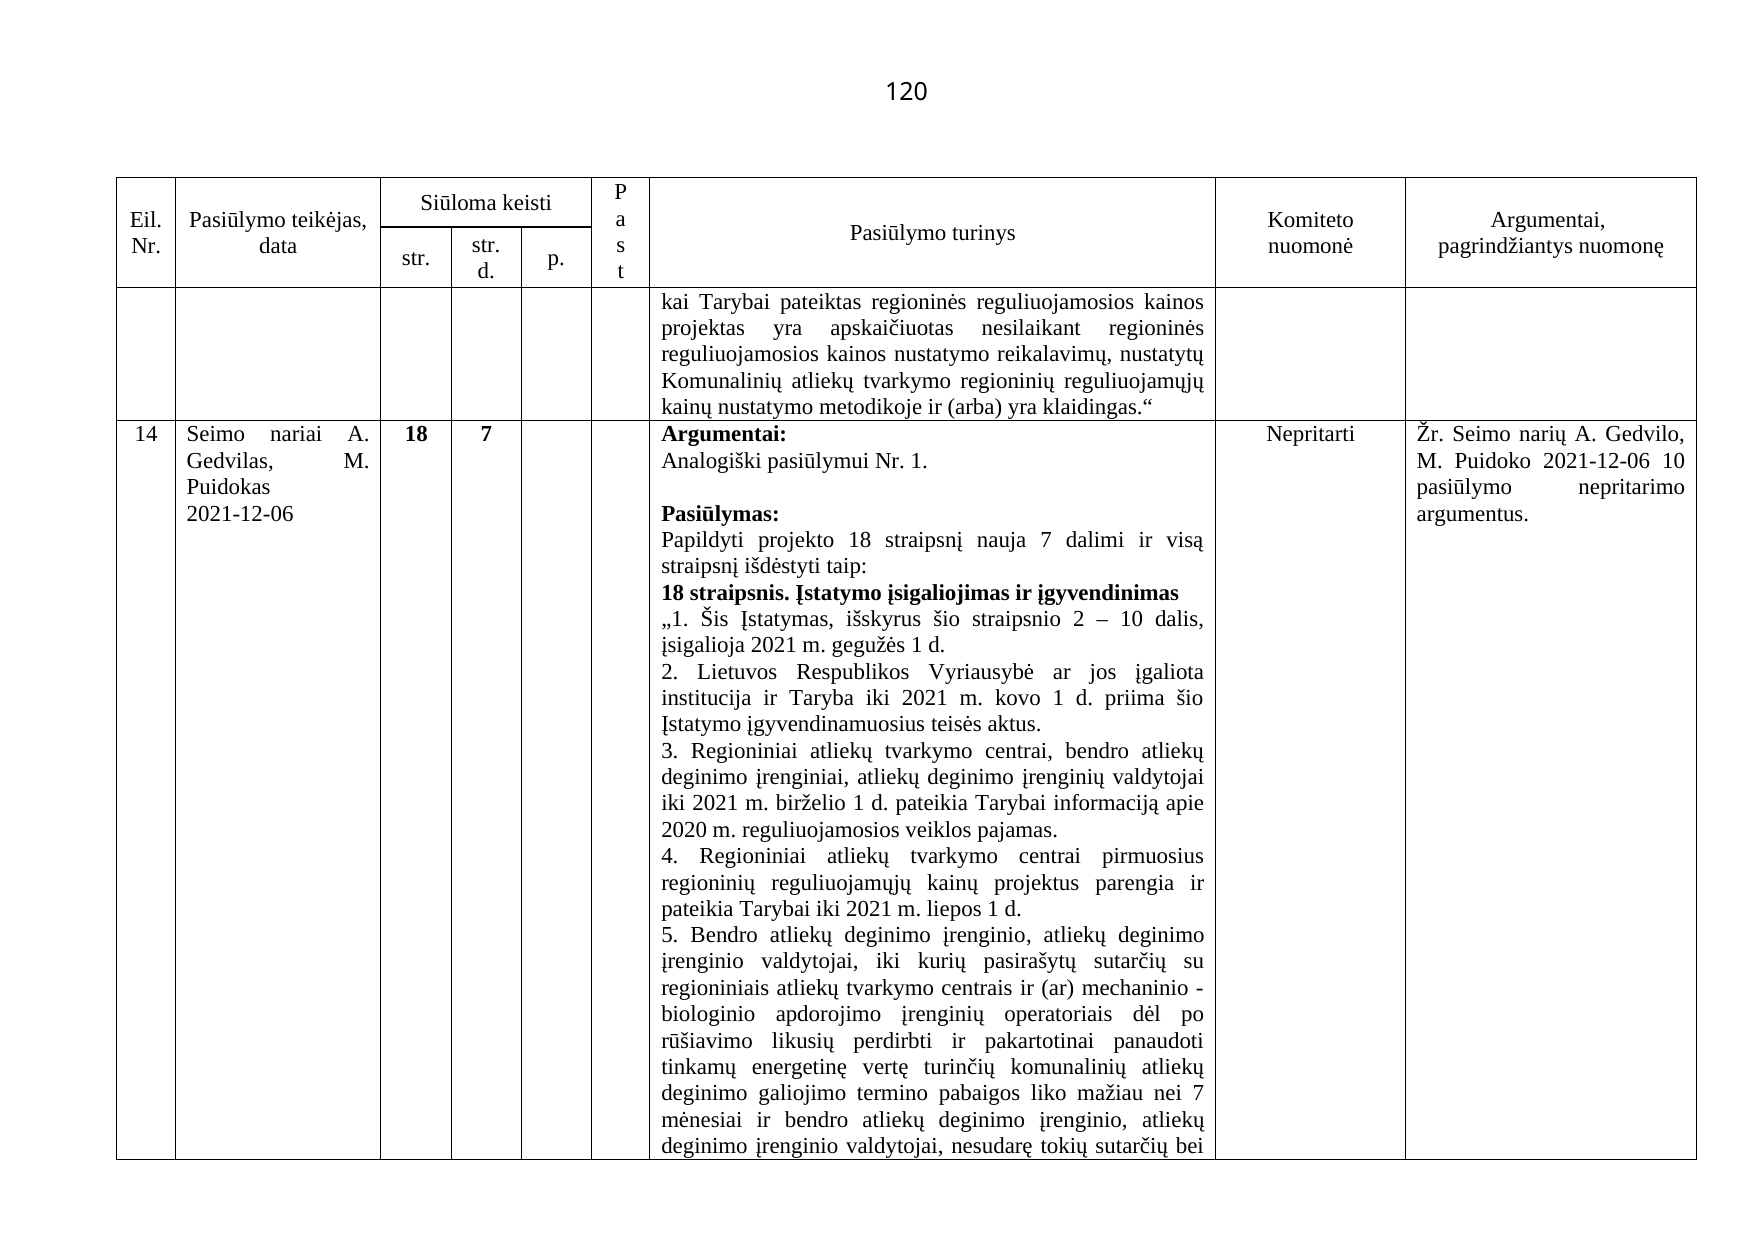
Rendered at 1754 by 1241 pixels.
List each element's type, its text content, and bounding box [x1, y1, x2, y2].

table_cell str. [381, 228, 451, 287]
table_header Argumentai, pagrindžiantys nuomonę [1406, 178, 1696, 287]
table_cell kai Tarybai pateiktas regioninės reguliuojamosios kainos projektas yra apskaičiuotas nesilaikant regioninės reguliuojamosios kainos nustatymo reikalavimų, nustatytų Komunalinių atliekų tvarkymo regioninių reguliuojamųjų kainų nustatymo metodikoje ir (arba) yra klaidingas.“ [650, 288, 1215, 419]
table_cell [176, 288, 380, 419]
table_cell [452, 288, 521, 419]
table_cell [117, 288, 175, 419]
table_cell 7 [452, 421, 521, 1158]
table_cell Žr. Seimo narių A. Gedvilo, M. Puidoko 2021-12-06 10 pasiūlymo nepritarimo argumentus. [1406, 421, 1696, 1158]
table_cell [1216, 288, 1405, 419]
table_cell [592, 421, 649, 1158]
table_header Pasiūlymo turinys [650, 178, 1215, 287]
table_cell 18 [381, 421, 451, 1158]
table_cell Nepritarti [1216, 421, 1405, 1158]
table_header Eil. Nr. [117, 178, 175, 287]
table_header Pastabos [592, 178, 649, 287]
table_cell Argumentai: Analogiški pasiūlymui Nr. 1. Pasiūlymas: Papildyti projekto 18 straipsnį nauja 7 dalimi ir visą straipsnį išdėstyti taip: 18 straipsnis. Įstatymo įsigaliojimas ir įgyvendinimas „1. Šis Įstatymas, išskyrus šio straipsnio 2 – 10 dalis, įsigalioja 2021 m. gegužės 1 d. 2. Lietuvos Respublikos Vyriausybė ar jos įgaliota institucija ir Taryba iki 2021 m. kovo 1 d. priima šio Įstatymo įgyvendinamuosius teisės aktus. 3. Regioniniai atliekų tvarkymo centrai, bendro atliekų deginimo įrenginiai, atliekų deginimo įrenginių valdytojai iki 2021 m. birželio 1 d. pateikia Tarybai informaciją apie 2020 m. reguliuojamosios veiklos pajamas. 4. Regioniniai atliekų tvarkymo centrai pirmuosius regioninių reguliuojamųjų kainų projektus parengia ir pateikia Tarybai iki 2021 m. liepos 1 d. 5. Bendro atliekų deginimo įrenginio, atliekų deginimo įrenginio valdytojai, iki kurių pasirašytų sutarčių su regioniniais atliekų tvarkymo centrais ir (ar) mechaninio - biologinio apdorojimo įrenginių operatoriais dėl po rūšiavimo likusių perdirbti ir pakartotinai panaudoti tinkamų energetinę vertę turinčių komunalinių atliekų deginimo galiojimo termino pabaigos liko mažiau nei 7 mėnesiai ir bendro atliekų deginimo įrenginio, atliekų deginimo įrenginio valdytojai, nesudarę tokių sutarčių bei [650, 421, 1215, 1158]
table_header Siūloma keisti [381, 178, 591, 226]
table_cell Seimo nariai A. Gedvilas, M. Puidokas 2021-12-06 [176, 421, 380, 1158]
table_cell [522, 421, 591, 1158]
table_cell [1406, 288, 1696, 419]
table_cell p. [522, 228, 591, 287]
table_header Komiteto nuomonė [1216, 178, 1405, 287]
table_cell str. d. [452, 228, 521, 287]
table_header Pasiūlymo teikėjas, data [176, 178, 380, 287]
table_cell 14 [117, 421, 175, 1158]
table_cell [592, 288, 649, 419]
table_cell [381, 288, 451, 419]
table_cell [522, 288, 591, 419]
